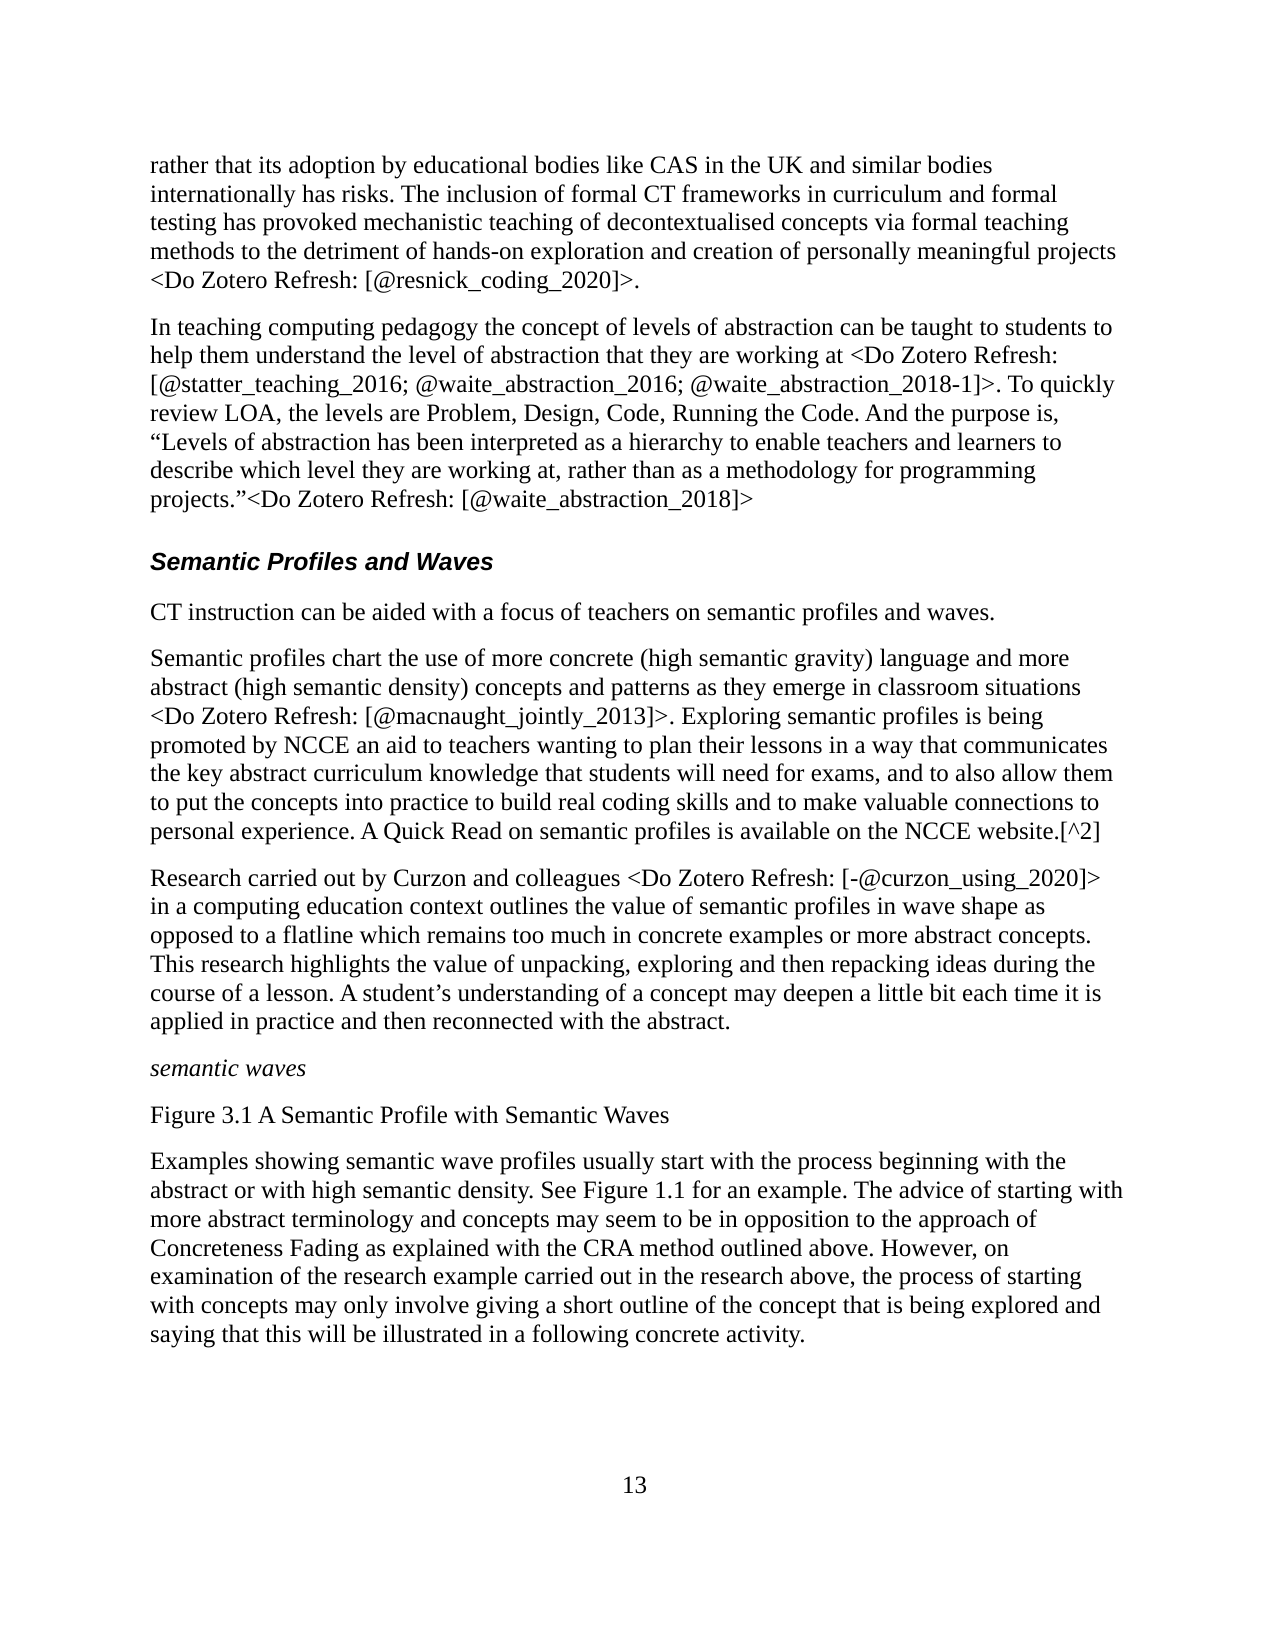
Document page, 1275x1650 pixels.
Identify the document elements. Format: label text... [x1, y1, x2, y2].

text CT instruction can be aided with a focus of teachers on semantic profiles and waves. [150, 597, 1125, 626]
text Figure 3.1 A Semantic Profile with Semantic Waves [150, 1100, 1125, 1128]
text rather that its adoption by educational bodies like CAS in the UK and similar bodies internationally has risks. The inclusion of formal CT frameworks in curriculum and formal testing has provoked mechanistic teaching of decontextualised concepts via formal teaching methods to the detriment of hands-on exploration and creation of personally meaningful projects <Do Zotero Refresh: [@resnick_coding_2020]>. [150, 150, 1125, 294]
text Examples showing semantic wave profiles usually start with the process beginning with the abstract or with high semantic density. See Figure 1.1 for an example. The advice of starting with more abstract terminology and concepts may seem to be in opposition to the approach of Concreteness Fading as explained with the CRA method outlined above. However, on examination of the research example carried out in the research above, the process of starting with concepts may only involve giving a short outline of the concept that is being explored and saying that this will be illustrated in a following concrete activity. [150, 1146, 1125, 1348]
text In teaching computing pedagogy the concept of levels of abstraction can be taught to students to help them understand the level of abstraction that they are working at <Do Zotero Refresh: [@statter_teaching_2016; @waite_abstraction_2016; @waite_abstraction_2018-1]>. To quickly review LOA, the levels are Problem, Design, Code, Running the Code. And the purpose is, “Levels of abstraction has been interpreted as a hierarchy to enable teachers and learners to describe which level they are working at, rather than as a methodology for programming projects.”<Do Zotero Refresh: [@waite_abstraction_2018]> [150, 312, 1125, 513]
text Semantic profiles chart the use of more concrete (high semantic gravity) language and more abstract (high semantic density) concepts and patterns as they emerge in classroom situations <Do Zotero Refresh: [@macnaught_jointly_2013]>. Exploring semantic profiles is being promoted by NCCE an aid to teachers wanting to plan their lessons in a way that communicates the key abstract curriculum knowledge that students will need for exams, and to also allow them to put the concepts into practice to build real coding skills and to make valuable connections to personal experience. A Quick Read on semantic profiles is available on the NCCE website.[^2] [150, 643, 1125, 845]
text semantic waves [150, 1053, 1125, 1082]
subtitle Semantic Profiles and Waves [150, 547, 1125, 575]
text Research carried out by Curzon and colleagues <Do Zotero Refresh: [-@curzon_using_2020]> in a computing education context outlines the value of semantic profiles in wave shape as opposed to a flatline which remains too much in concrete examples or more abstract concepts. This research highlights the value of unpacking, exploring and then repacking ideas during the course of a lesson. A student’s understanding of a concept may deepen a little bit each time it is applied in practice and then reconnected with the abstract. [150, 863, 1125, 1035]
